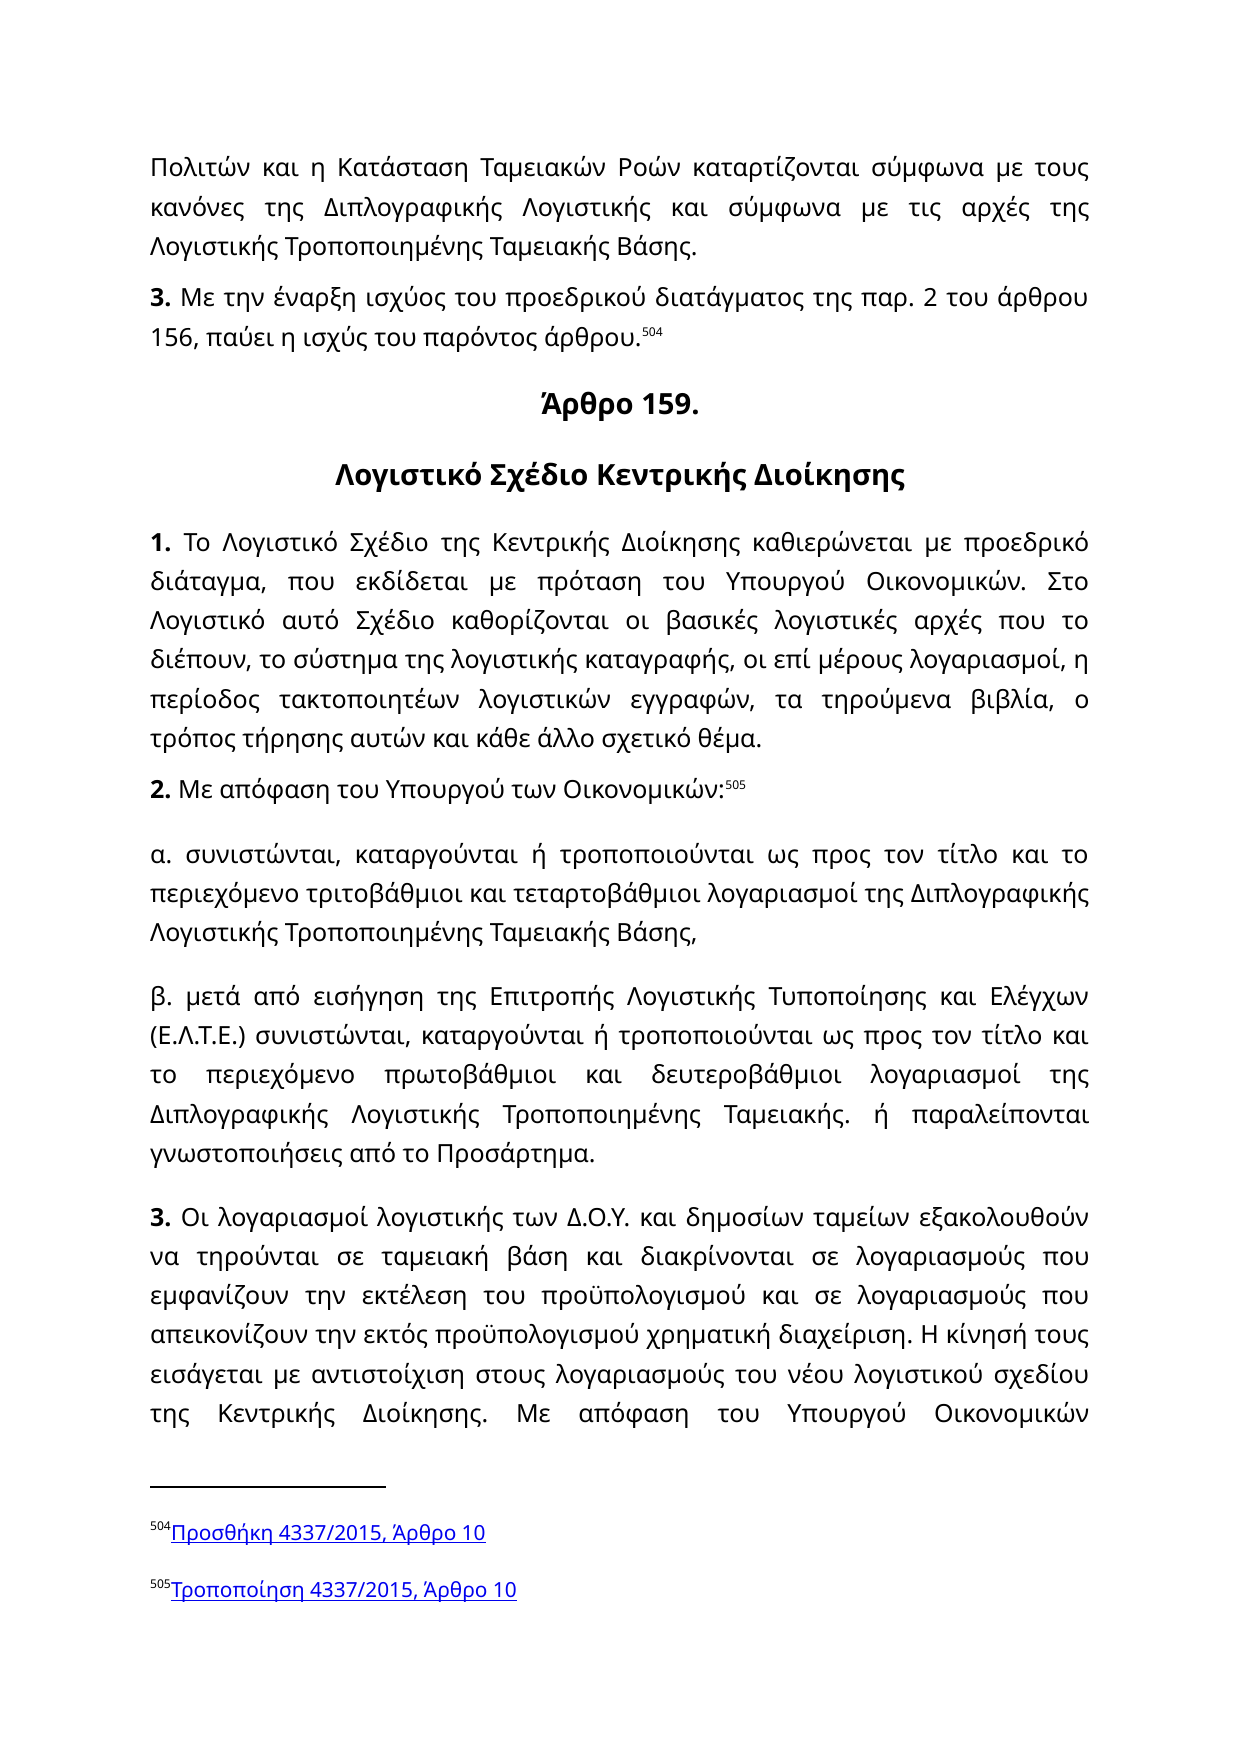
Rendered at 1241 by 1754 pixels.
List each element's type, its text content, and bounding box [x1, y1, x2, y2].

text 3. Με την έναρξη ισχύος του προεδρικού διατάγματος της παρ. 2 του άρθρου 156, παύει η ισχύς του παρόντος άρθρου. [150, 280, 1090, 353]
text Τροποποίηση 4337/2015, Άρθρο 10 [150, 1576, 1090, 1604]
text 3. Οι λογαριασμοί λογιστικής των Δ.Ο.Υ. και δημοσίων ταμείων εξακολουθούν να τηρούνται σε ταμειακή βάση και διακρίνονται σε λογαριασμούς που εμφανίζουν την εκτέλεση του προϋπολογισμού και σε λογαριασμούς που απεικονίζουν την εκτός προϋπολογισμού χρηματική διαχείριση. Η κίνησή τους εισάγεται με αντιστοίχιση στους λογαριασμούς του νέου λογιστικού σχεδίου της Κεντρικής Διοίκησης. Με απόφαση του Υπουργού Οικονομικών [150, 1199, 1090, 1429]
text β. μετά από εισήγηση της Επιτροπής Λογιστικής Τυποποίησης και Ελέγχων (Ε.Λ.Τ.Ε.) συνιστώνται, καταργούνται ή τροποποιούνται ως προς τον τίτλο και το περιεχόμενο πρωτοβάθμιοι και δευτεροβάθμιοι λογαριασμοί της Διπλογραφικής Λογιστικής Τροποποιημένης Ταμειακής. ή παραλείπονται γνωστοποιήσεις από το Προσάρτημα. [150, 979, 1090, 1169]
subtitle Άρθρο 159. [150, 383, 1090, 423]
text Πολιτών και η Κατάσταση Ταμειακών Ροών καταρτίζονται σύμφωνα με τους κανόνες της Διπλογραφικής Λογιστικής και σύμφωνα με τις αρχές της Λογιστικής Τροποποιημένης Ταμειακής Βάσης. [150, 150, 1090, 262]
subtitle Λογιστικό Σχέδιο Κεντρικής Διοίκησης [150, 454, 1090, 494]
text 2. Με απόφαση του Υπουργού των Οικονομικών: [150, 772, 1090, 806]
text 1. Το Λογιστικό Σχέδιο της Κεντρικής Διοίκησης καθιερώνεται με προεδρικό διάταγμα, που εκδίδεται με πρόταση του Υπουργού Οικονομικών. Στο Λογιστικό αυτό Σχέδιο καθορίζονται οι βασικές λογιστικές αρχές που το διέπουν, το σύστημα της λογιστικής καταγραφής, οι επί μέρους λογαριασμοί, η περίοδος τακτοποιητέων λογιστικών εγγραφών, τα τηρούμενα βιβλία, ο τρόπος τήρησης αυτών και κάθε άλλο σχετικό θέμα. [150, 524, 1090, 754]
text Προσθήκη 4337/2015, Άρθρο 10 [150, 1518, 1090, 1546]
text α. συνιστώνται, καταργούνται ή τροποποιούνται ως προς τον τίτλο και το περιεχόμενο τριτοβάθμιοι και τεταρτοβάθμιοι λογαριασμοί της Διπλογραφικής Λογιστικής Τροποποιημένης Ταμειακής Βάσης, [150, 836, 1090, 949]
